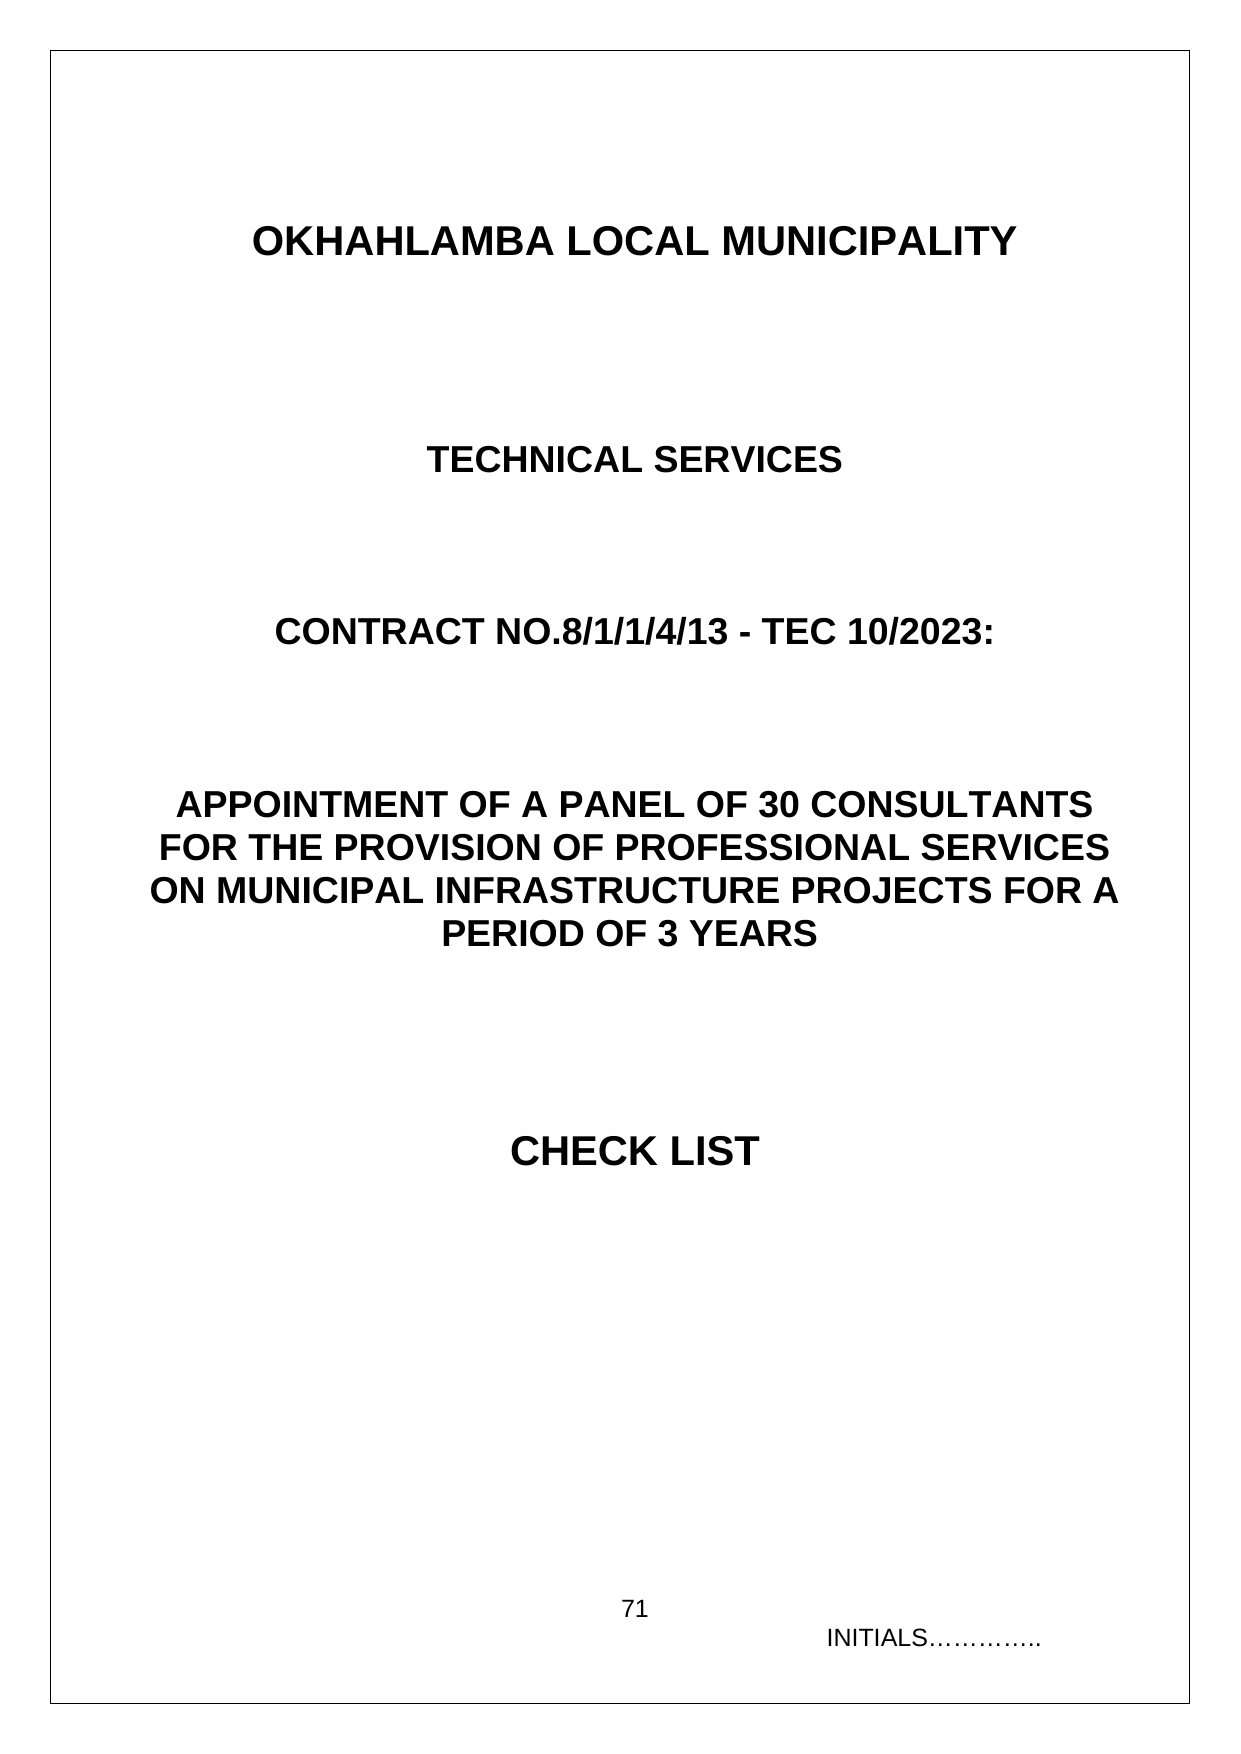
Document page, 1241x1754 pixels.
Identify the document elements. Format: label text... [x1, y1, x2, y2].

subtitle CHECK LIST [142, 1127, 1128, 1175]
subtitle TECHNICAL SERVICES [142, 437, 1128, 480]
text OKHAHLAMBA LOCAL MUNICIPALITY [142, 216, 1128, 264]
text APPOINTMENT OF A PANEL OF 30 CONSULTANTS FOR THE PROVISION OF PROFESSIONAL SERVICES ON MUNICIPAL INFRASTRUCTURE PROJECTS FOR A PERIOD OF 3 YEARS [142, 782, 1128, 954]
text CONTRACT NO.8/1/1/4/13 - TEC 10/2023: [142, 609, 1128, 652]
